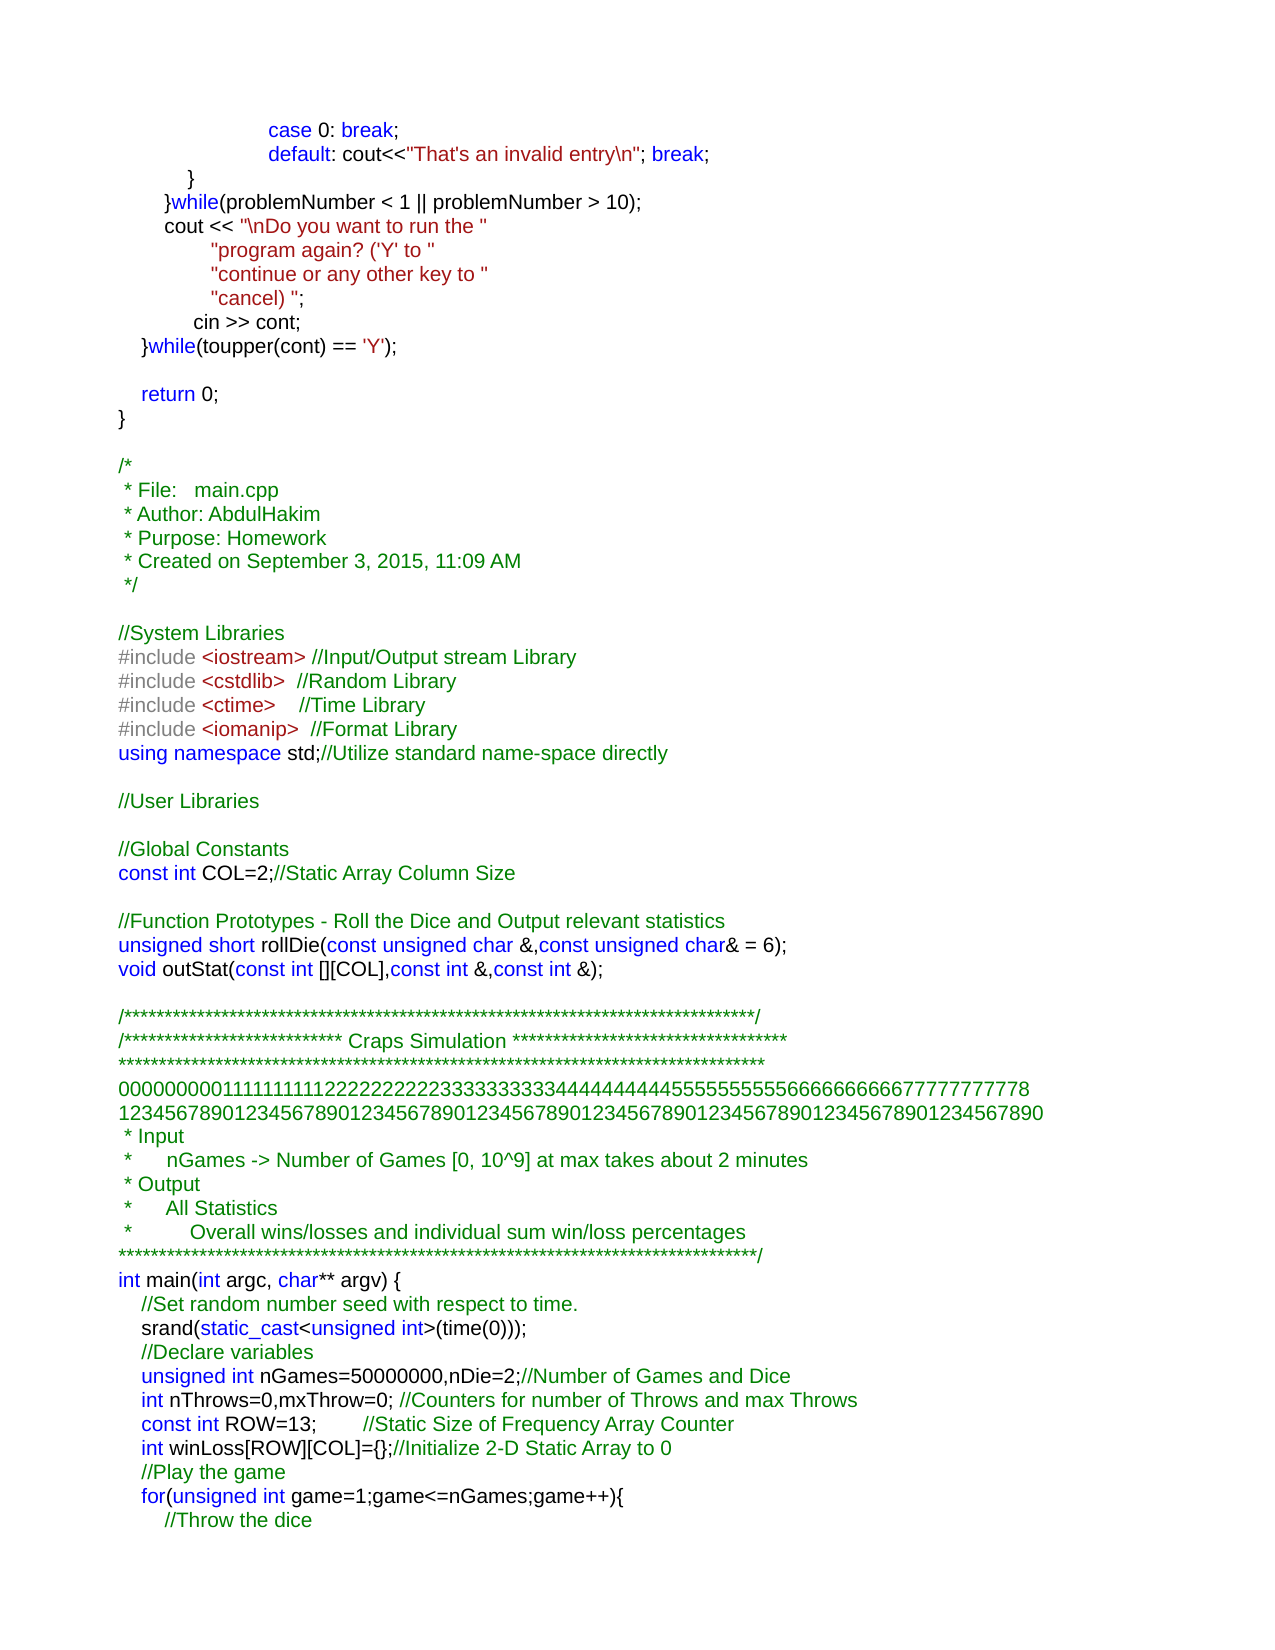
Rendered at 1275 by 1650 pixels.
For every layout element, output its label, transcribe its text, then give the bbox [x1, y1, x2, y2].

text #include <iostream> //Input/Output stream Library [118, 645, 1157, 669]
text } [118, 166, 1157, 190]
text unsigned short rollDie(const unsigned char &,const unsigned char& = 6); [118, 933, 1157, 957]
text 12345678901234567890123456789012345678901234567890123456789012345678901234567890 [118, 1100, 1157, 1124]
text srand(static_cast<unsigned int>(time(0))); [118, 1316, 1157, 1340]
text cout << "\nDo you want to run the " [118, 214, 1157, 238]
text //Set random number seed with respect to time. [118, 1292, 1157, 1316]
text int winLoss[ROW][COL]={};//Initialize 2-D Static Array to 0 [118, 1436, 1157, 1460]
text * Author: AbdulHakim [118, 501, 1157, 525]
text /******************************************************************************/ [118, 1004, 1157, 1028]
text * Input [118, 1124, 1157, 1148]
text "cancel) "; [118, 286, 1157, 310]
text #include <ctime> //Time Library [118, 693, 1157, 717]
text cin >> cont; [118, 310, 1157, 334]
text #include <cstdlib> //Random Library [118, 669, 1157, 693]
text const int COL=2;//Static Array Column Size [118, 861, 1157, 885]
text "program again? ('Y' to " [118, 238, 1157, 262]
text * Created on September 3, 2015, 11:09 AM [118, 549, 1157, 573]
text * Output [118, 1172, 1157, 1196]
text 00000000011111111112222222222333333333344444444445555555555666666666677777777778 [118, 1076, 1157, 1100]
text ******************************************************************************** [118, 1052, 1157, 1076]
text * Purpose: Homework [118, 525, 1157, 549]
text //Play the game [118, 1460, 1157, 1484]
text } [118, 406, 1157, 429]
text void outStat(const int [][COL],const int &,const int &); [118, 957, 1157, 981]
text */ [118, 573, 1157, 597]
text * All Statistics [118, 1196, 1157, 1220]
text *******************************************************************************/ [118, 1244, 1157, 1268]
text default: cout<<"That's an invalid entry\n"; break; [118, 142, 1157, 166]
text int main(int argc, char** argv) { [118, 1268, 1157, 1292]
text const int ROW=13; //Static Size of Frequency Array Counter [118, 1412, 1157, 1436]
text return 0; [118, 382, 1157, 406]
text * nGames -> Number of Games [0, 10^9] at max takes about 2 minutes [118, 1148, 1157, 1172]
text case 0: break; [118, 118, 1157, 142]
text unsigned int nGames=50000000,nDie=2;//Number of Games and Dice [118, 1364, 1157, 1388]
text * File: main.cpp [118, 477, 1157, 501]
text /*************************** Craps Simulation ********************************** [118, 1028, 1157, 1052]
text }while(problemNumber < 1 || problemNumber > 10); [118, 190, 1157, 214]
text //Function Prototypes - Roll the Dice and Output relevant statistics [118, 909, 1157, 933]
text /* [118, 453, 1157, 477]
text #include <iomanip> //Format Library [118, 717, 1157, 741]
text "continue or any other key to " [118, 262, 1157, 286]
text * Overall wins/losses and individual sum win/loss percentages [118, 1220, 1157, 1244]
text //Throw the dice [118, 1508, 1157, 1532]
text using namespace std;//Utilize standard name-space directly [118, 741, 1157, 765]
text //Declare variables [118, 1340, 1157, 1364]
text for(unsigned int game=1;game<=nGames;game++){ [118, 1484, 1157, 1508]
text //User Libraries [118, 789, 1157, 813]
text //System Libraries [118, 621, 1157, 645]
text //Global Constants [118, 837, 1157, 861]
text }while(toupper(cont) == 'Y'); [118, 334, 1157, 358]
text int nThrows=0,mxThrow=0; //Counters for number of Throws and max Throws [118, 1388, 1157, 1412]
